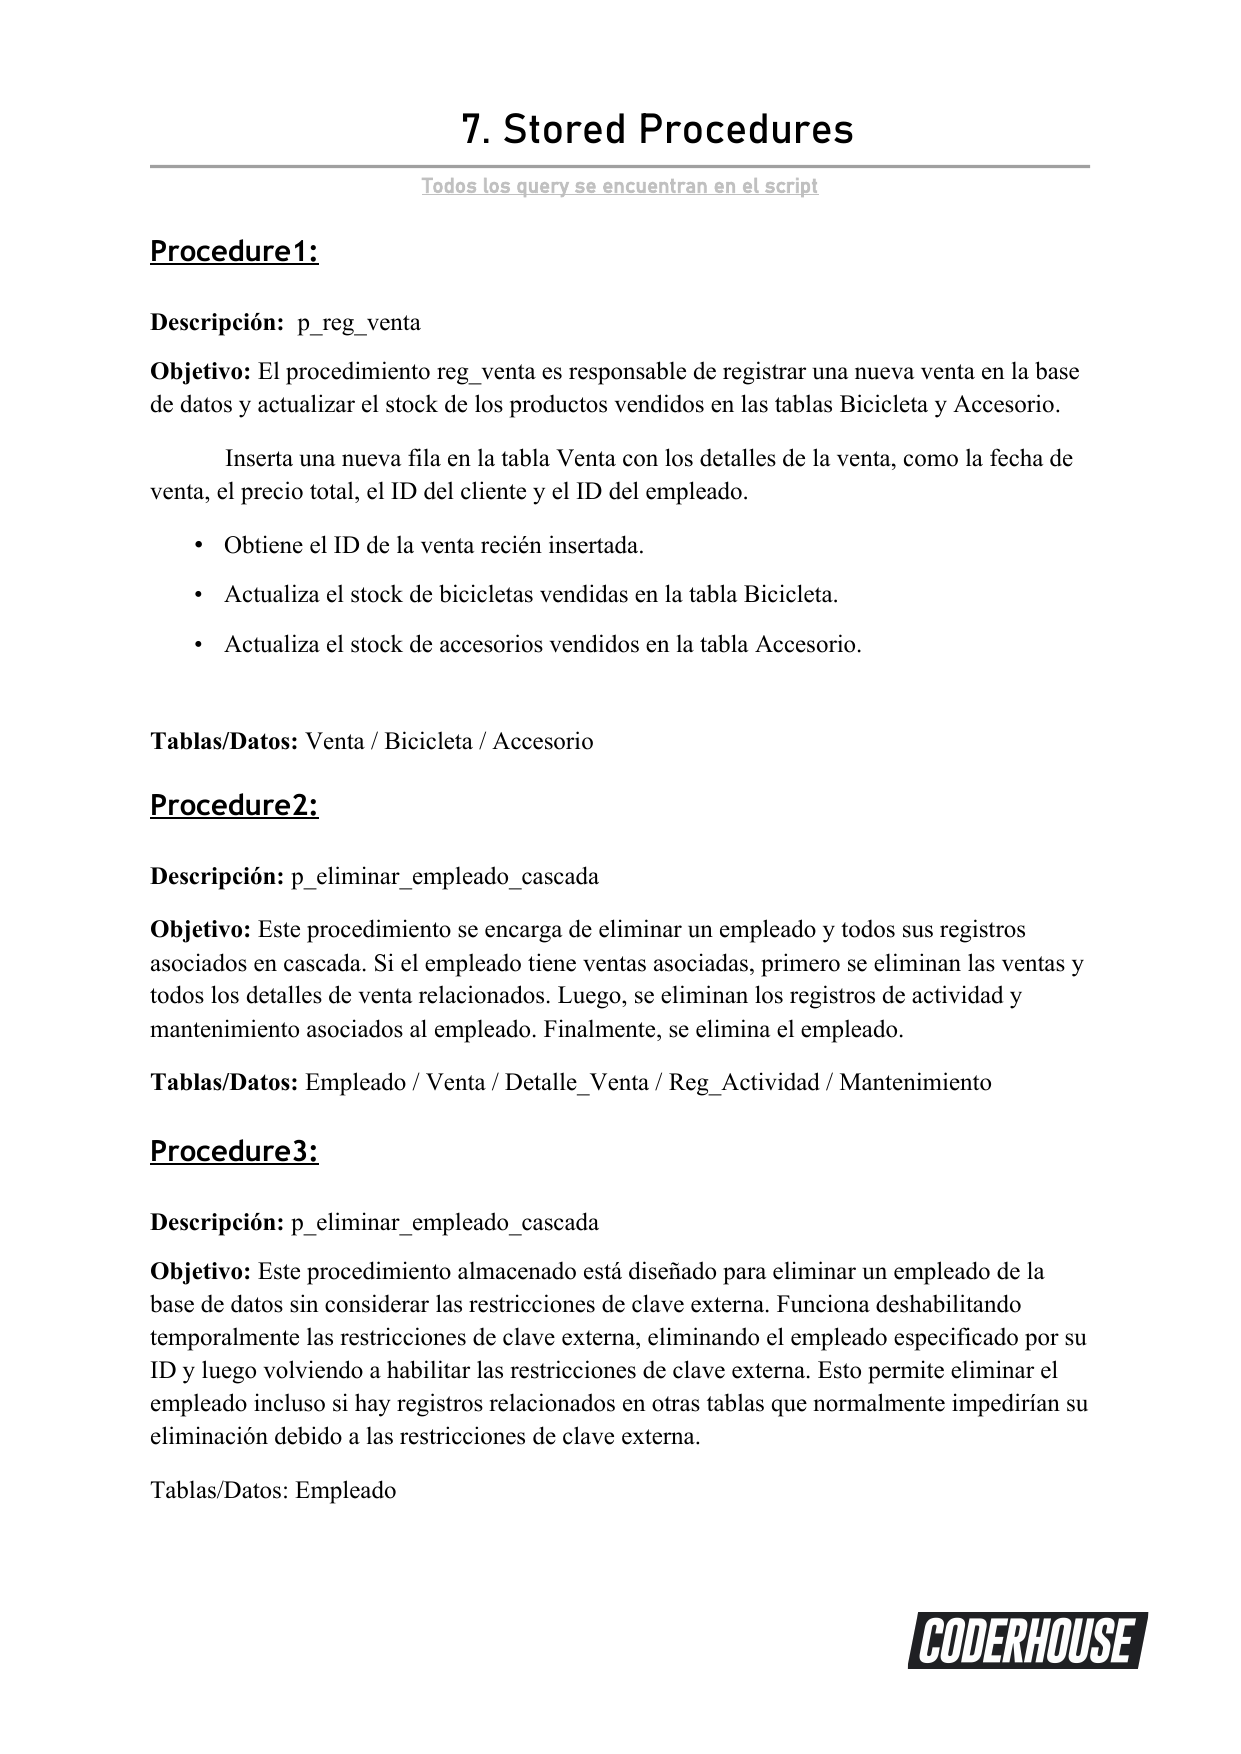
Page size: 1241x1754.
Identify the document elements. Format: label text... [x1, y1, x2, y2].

text Inserta una nueva fila en la tabla Venta con los detalles de la venta, como la fecha de venta, el precio total, el ID del cliente y el ID del empleado. [150, 443, 1090, 505]
text Objetivo: Este procedimiento se encarga de eliminar un empleado y todos sus registros asociados en cascada. Si el empleado tiene ventas asociadas, primero se eliminan las ventas y todos los detalles de venta relacionados. Luego, se eliminan los registros de actividad y mantenimiento asociados al empleado. Finalmente, se elimina el empleado. [150, 914, 1090, 1042]
picture [907, 1612, 1149, 1669]
subtitle Procedure3: [150, 1134, 1090, 1168]
text Objetivo: Este procedimiento almacenado está diseñado para eliminar un empleado de la base de datos sin considerar las restricciones de clave externa. Funciona deshabilitando temporalmente las restricciones de clave externa, eliminando el empleado especificado por su ID y luego volviendo a habilitar las restricciones de clave externa. Esto permite eliminar el empleado incluso si hay registros relacionados en otras tablas que normalmente impedirían su eliminación debido a las restricciones de clave externa. [150, 1256, 1090, 1450]
subtitle 7. Stored Procedures [187, 102, 1090, 152]
list Actualiza el stock de accesorios vendidos en la tabla Accesorio. [194, 629, 1090, 658]
text Tablas/Datos: Empleado / Venta / Detalle_Venta / Reg_Actividad / Mantenimiento [150, 1067, 1090, 1096]
subtitle Procedure2: [150, 788, 1090, 822]
text Tablas/Datos: Venta / Bicicleta / Accesorio [150, 726, 1090, 755]
list Obtiene el ID de la venta recién insertada. [194, 530, 1090, 559]
text Descripción: p_eliminar_empleado_cascada [150, 861, 1090, 889]
text Todos los query se encuentran en el script [150, 169, 1090, 197]
text Descripción: p_eliminar_empleado_cascada [150, 1207, 1090, 1235]
text Tablas/Datos: Empleado [150, 1475, 1090, 1504]
text Objetivo: El procedimiento reg_venta es responsable de registrar una nueva venta en la base de datos y actualizar el stock de los productos vendidos en las tablas Bicicleta y Accesorio. [150, 356, 1090, 418]
list Actualiza el stock de bicicletas vendidas en la tabla Bicicleta. [194, 579, 1090, 608]
text Descripción: p_reg_venta [150, 307, 1090, 335]
subtitle Procedure1: [150, 234, 1090, 268]
